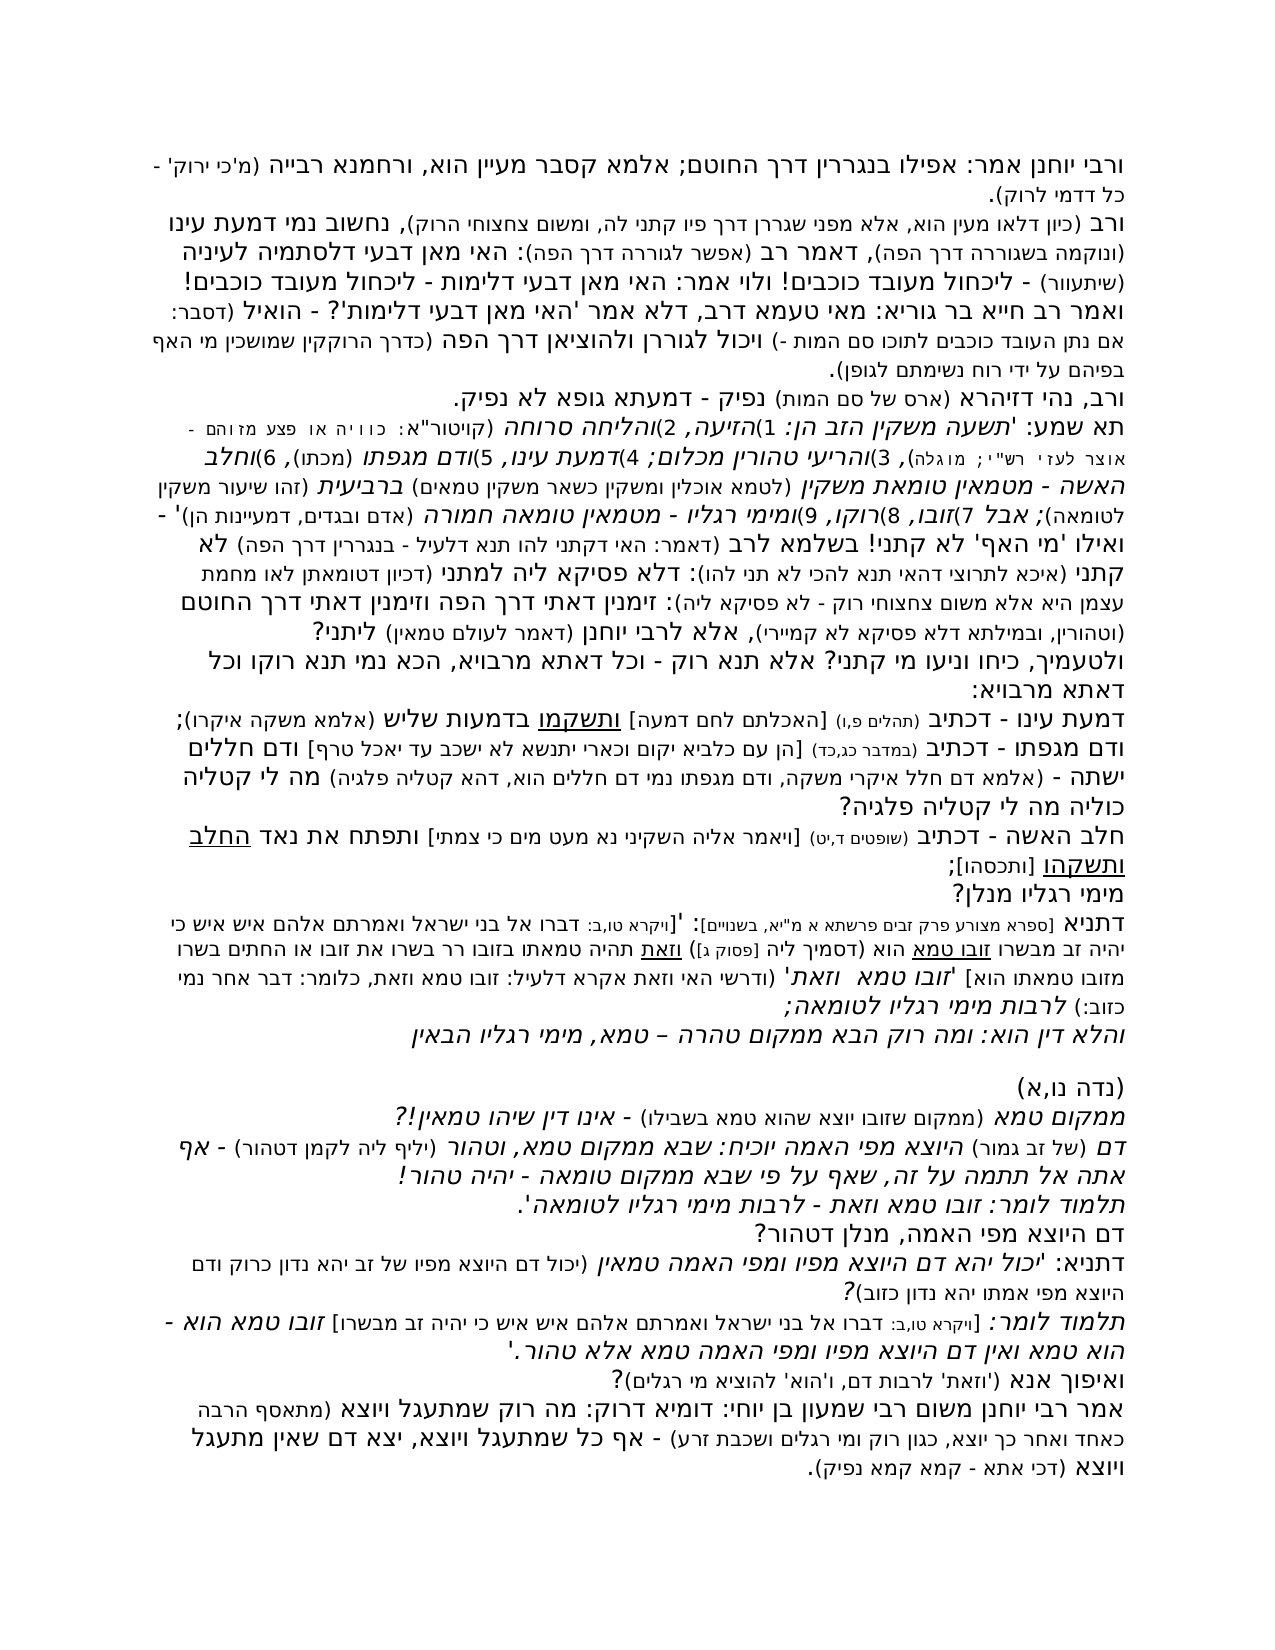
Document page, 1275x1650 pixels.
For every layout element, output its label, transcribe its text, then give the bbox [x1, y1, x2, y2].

text דתניא: 'יכול יהא דם היוצא מפיו ומפי האמה טמאין (יכול דם היוצא מפיו של זב יהא נדון כרוק ודם היוצא מפי אמתו יהא נדון כזוב)? [150, 1248, 1125, 1307]
text דמעת עינו - דכתיב (תהלים פ,ו) [האכלתם לחם דמעה] ותשקמו בדמעות שליש (אלמא משקה איקרו); [150, 704, 1125, 733]
text ממקום טמא (ממקום שזובו יוצא שהוא טמא בשבילו) - אינו דין שיהו טמאין!? [150, 1102, 1125, 1132]
text דתניא [ספרא מצורע פרק זבים פרשתא א מ"יא, בשנויים]: '[ויקרא טו,ב: דברו אל בני ישראל ואמרתם אלהם איש איש כי יהיה זב מבשרו זובו טמא הוא (דסמיך ליה [פסוק ג]) וזאת תהיה טמאתו בזובו רר בשרו את זובו או החתים בשרו מזובו טמאתו הוא] 'זובו טמא וזאת' (ודרשי האי וזאת אקרא דלעיל: זובו טמא וזאת, כלומר: דבר אחר נמי כזוב:) לרבות מימי רגליו לטומאה; [150, 908, 1125, 1020]
text והלא דין הוא: ומה רוק הבא ממקום טהרה – טמא, מימי רגליו הבאין [150, 1020, 1125, 1049]
text ודם מגפתו - דכתיב (במדבר כג,כד) [הן עם כלביא יקום וכארי יתנשא לא ישכב עד יאכל טרף] ודם חללים ישתה - (אלמא דם חלל איקרי משקה, ודם מגפתו נמי דם חללים הוא, דהא קטליה פלגיה) מה לי קטליה כוליה מה לי קטליה פלגיה? [150, 733, 1125, 821]
text תלמוד לומר: זובו טמא וזאת - לרבות מימי רגליו לטומאה'. [150, 1190, 1125, 1219]
text ואיפוך אנא ('וזאת' לרבות דם, ו'הוא' להוציא מי רגלים)? [150, 1365, 1125, 1394]
text דם היוצא מפי האמה, מנלן דטהור? [150, 1219, 1125, 1248]
text ורב, נהי דזיהרא (ארס של סם המות) נפיק - דמעתא גופא לא נפיק. [150, 383, 1125, 412]
text דם (של זב גמור) היוצא מפי האמה יוכיח: שבא ממקום טמא, וטהור (יליף ליה לקמן דטהור) - אף אתה אל תתמה על זה, שאף על פי שבא ממקום טומאה - יהיה טהור! [150, 1132, 1125, 1190]
text ורב (כיון דלאו מעין הוא, אלא מפני שגררן דרך פיו קתני לה, ומשום צחצוחי הרוק), נחשוב נמי דמעת עינו (ונוקמה בשגוררה דרך הפה), דאמר רב (אפשר לגוררה דרך הפה): האי מאן דבעי דלסתמיה לעיניה (שיתעוור) - ליכחול מעובד כוכבים! ולוי אמר: האי מאן דבעי דלימות - ליכחול מעובד כוכבים! ואמר רב חייא בר גוריא: מאי טעמא דרב, דלא אמר 'האי מאן דבעי דלימות'? - הואיל (דסבר: אם נתן העובד כוכבים לתוכו סם המות -) ויכול לגוררן ולהוציאן דרך הפה (כדרך הרוקקין שמושכין מי האף בפיהם על ידי רוח נשימתם לגופן). [150, 208, 1125, 383]
text מימי רגליו מנלן? [150, 879, 1125, 908]
text אמר רבי יוחנן משום רבי שמעון בן יוחי: דומיא דרוק: מה רוק שמתעגל ויוצא (מתאסף הרבה כאחד ואחר כך יוצא, כגון רוק ומי רגלים ושכבת זרע) - אף כל שמתעגל ויוצא, יצא דם שאין מתעגל ויוצא (דכי אתא - קמא קמא נפיק). [150, 1394, 1125, 1482]
text חלב האשה - דכתיב (שופטים ד,יט) [ויאמר אליה השקיני נא מעט מים כי צמתי] ותפתח את נאד החלב ותשקהו [ותכסהו]; [150, 821, 1125, 879]
text ולטעמיך, כיחו וניעו מי קתני? אלא תנא רוק - וכל דאתא מרבויא, הכא נמי תנא רוקו וכל דאתא מרבויא: [150, 646, 1125, 704]
text (נדה נו,א) [150, 1073, 1125, 1102]
text תא שמע: 'תשעה משקין הזב הן: 1)הזיעה, 2)והליחה סרוחה (קויטור"א: כוויה או פצע מזוהם - אוצר לעזי רש"י; מוגלה), 3)והריעי טהורין מכלום; 4)דמעת עינו, 5)ודם מגפתו (מכתו), 6)וחלב האשה - מטמאין טומאת משקין (לטמא אוכלין ומשקין כשאר משקין טמאים) ברביעית (זהו שיעור משקין לטומאה); אבל 7)זובו, 8)רוקו, 9)ומימי רגליו - מטמאין טומאה חמורה (אדם ובגדים, דמעיינות הן)' - ואילו 'מי האף' לא קתני! בשלמא לרב (דאמר: האי דקתני להו תנא דלעיל - בנגררין דרך הפה) לא קתני (איכא לתרוצי דהאי תנא להכי לא תני להו): דלא פסיקא ליה למתני (דכיון דטומאתן לאו מחמת עצמן היא אלא משום צחצוחי רוק - לא פסיקא ליה): זימנין דאתי דרך הפה וזימנין דאתי דרך החוטם (וטהורין, ובמילתא דלא פסיקא לא קמיירי), אלא לרבי יוחנן (דאמר לעולם טמאין) ליתני? [150, 412, 1125, 646]
text תלמוד לומר: [ויקרא טו,ב: דברו אל בני ישראל ואמרתם אלהם איש איש כי יהיה זב מבשרו] זובו טמא הוא - הוא טמא ואין דם היוצא מפיו ומפי האמה טמא אלא טהור.' [150, 1307, 1125, 1365]
text ורבי יוחנן אמר: אפילו בנגררין דרך החוטם; אלמא קסבר מעיין הוא, ורחמנא רבייה (מ'כי ירוק' - כל דדמי לרוק). [150, 150, 1125, 208]
